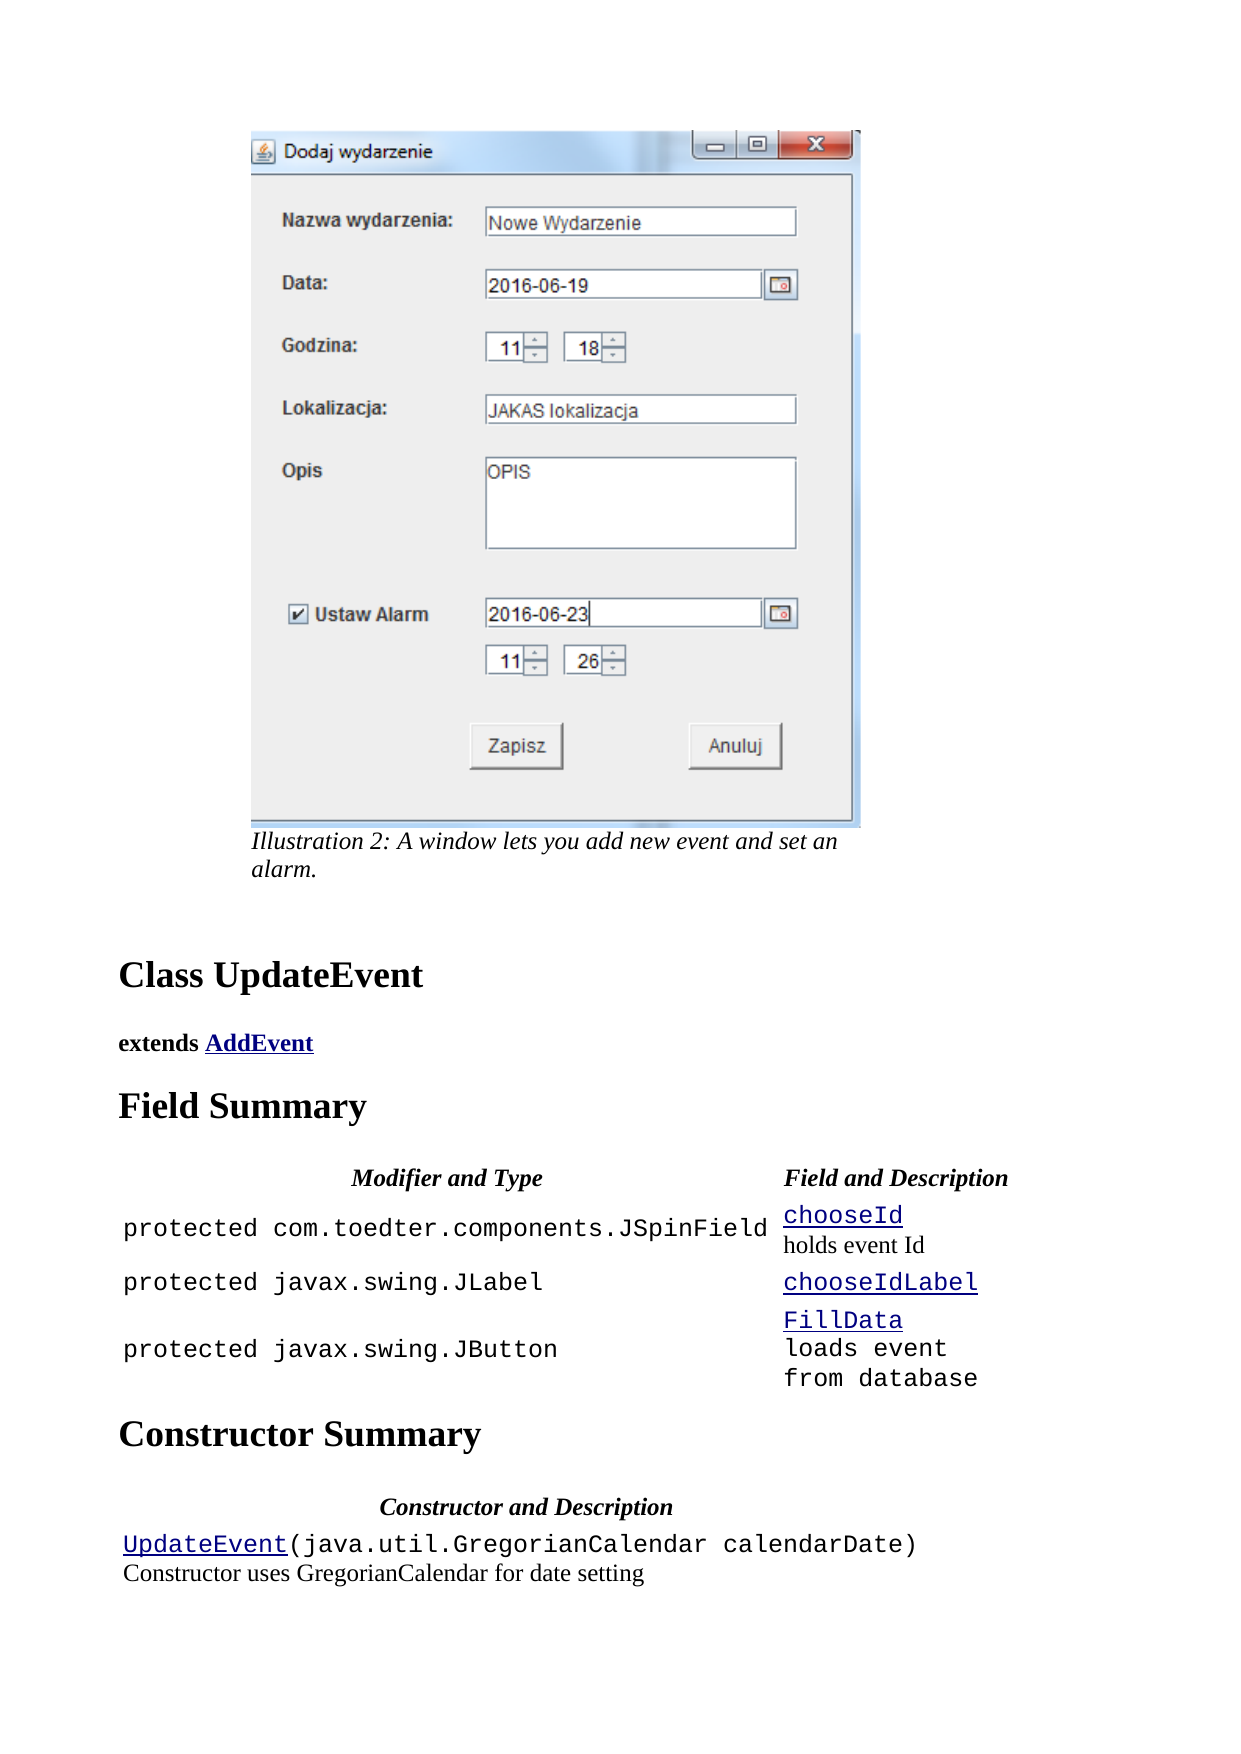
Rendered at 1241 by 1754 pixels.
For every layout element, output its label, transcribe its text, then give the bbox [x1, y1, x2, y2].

table_header Field and Description [778, 1160, 1016, 1197]
table_cell protected com.toedter.components.JSpinField [118, 1197, 778, 1264]
table_cell FillData loads event from database [778, 1303, 1016, 1399]
table_cell protected javax.swing.JLabel [118, 1264, 778, 1303]
subtitle Field Summary [118, 1085, 1122, 1126]
text extends AddEvent [118, 1029, 1122, 1056]
table_header Modifier and Type [118, 1160, 778, 1197]
table_cell protected javax.swing.JButton [118, 1303, 778, 1399]
table_cell chooseIdLabel [778, 1264, 1016, 1303]
table_cell chooseId holds event Id [778, 1197, 1016, 1264]
picture [251, 130, 861, 828]
table_cell UpdateEvent(java.util.GregorianCalendar calendarDate) Constructor uses GregorianCalendar for date setting [118, 1525, 937, 1592]
subtitle Class UpdateEvent [118, 954, 1122, 996]
text Illustration 2: A window lets you add new event and set an alarm. [251, 828, 861, 883]
table_header Constructor and Description [118, 1488, 937, 1525]
subtitle Constructor Summary [118, 1413, 1122, 1455]
